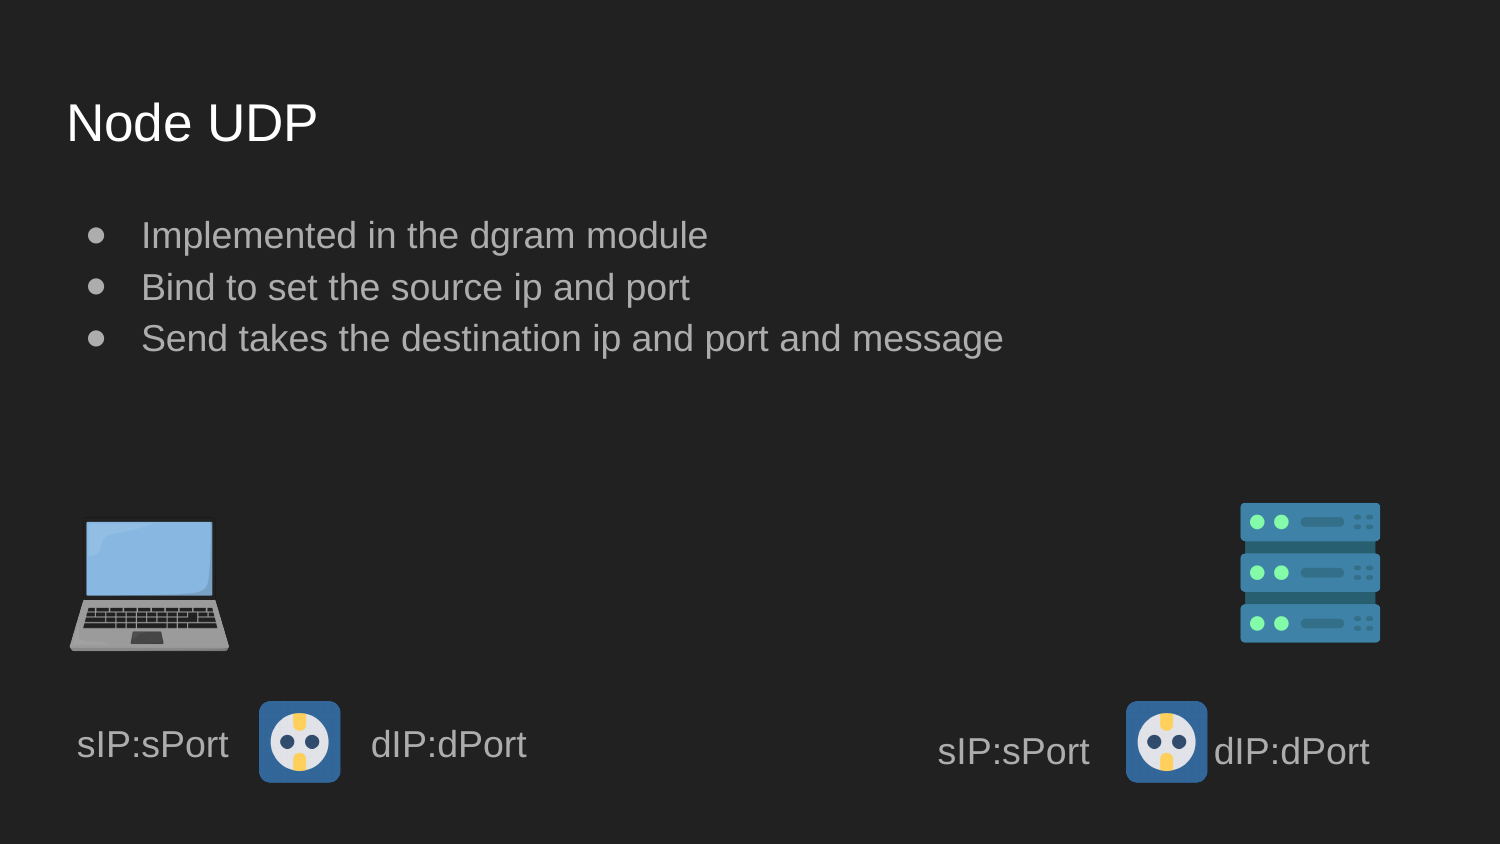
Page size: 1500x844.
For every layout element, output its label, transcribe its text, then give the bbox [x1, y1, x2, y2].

picture [51, 507, 232, 673]
picture [1229, 492, 1384, 658]
text_box sIP:sPort [922, 712, 1157, 773]
picture [256, 691, 347, 793]
list Implemented in the dgram module Bind to set the source ip and port Send takes the destination ip and port and message [51, 189, 1449, 750]
text_box sIP:sPort [61, 704, 297, 766]
text_box dIP:dPort [355, 704, 590, 766]
picture [1123, 691, 1214, 793]
text_box dIP:dPort [1198, 712, 1433, 773]
title Node UDP [51, 72, 1449, 167]
